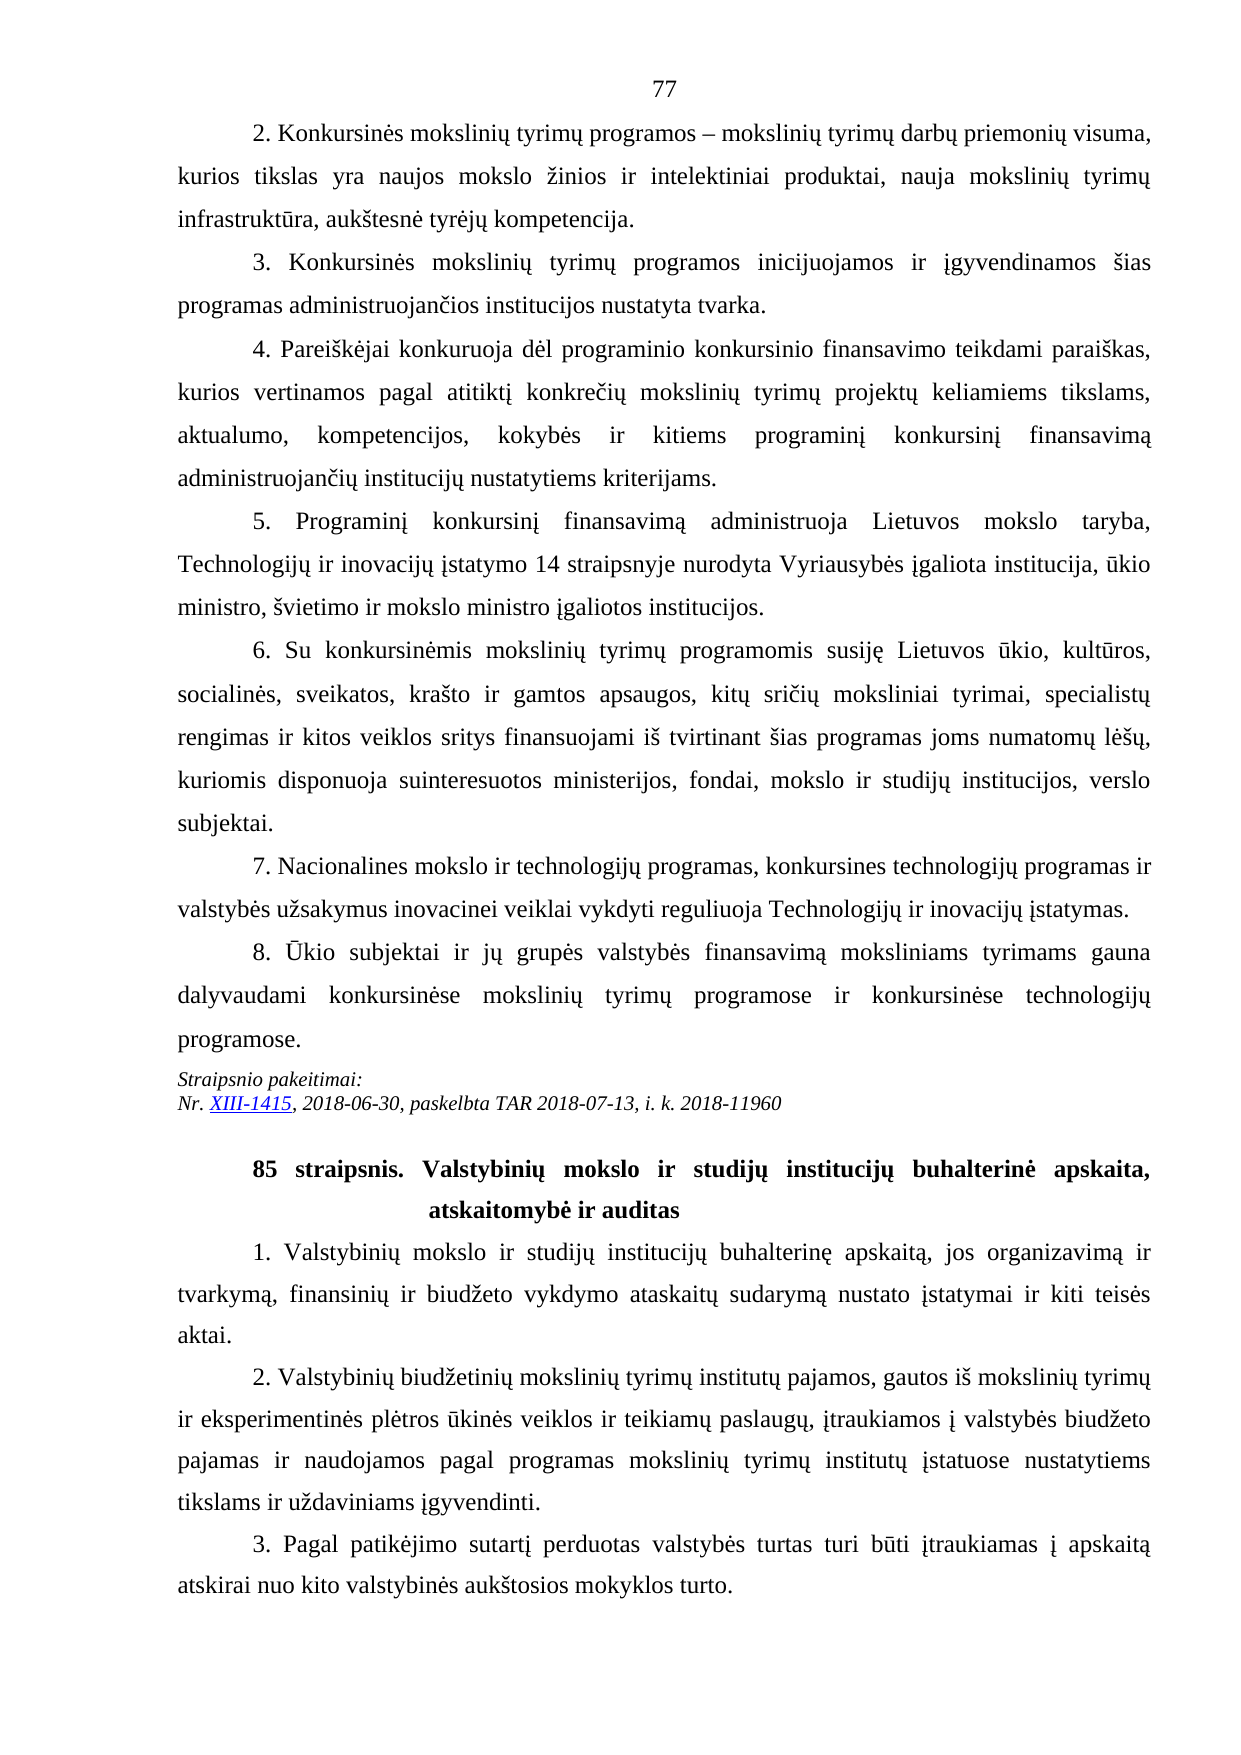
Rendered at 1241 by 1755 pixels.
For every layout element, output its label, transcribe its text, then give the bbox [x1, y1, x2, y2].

text 3. Pagal patikėjimo sutartį perduotas valstybės turtas turi būti įtraukiamas į apskaitą atskirai nuo kito valstybinės aukštosios mokyklos turto. [177, 1519, 1152, 1602]
text Straipsnio pakeitimai: [177, 1067, 1152, 1091]
text 4. Pareiškėjai konkuruoja dėl programinio konkursinio finansavimo teikdami paraiškas, kurios vertinamos pagal atitiktį konkrečių mokslinių tyrimų projektų keliamiems tikslams, aktualumo, kompetencijos, kokybės ir kitiems programinį konkursinį finansavimą administruojančių institucijų nustatytiems kriterijams. [177, 334, 1152, 492]
text 6. Su konkursinėmis mokslinių tyrimų programomis susiję Lietuvos ūkio, kultūros, socialinės, sveikatos, krašto ir gamtos apsaugos, kitų sričių moksliniai tyrimai, specialistų rengimas ir kitos veiklos sritys finansuojami iš tvirtinant šias programas joms numatomų lėšų, kuriomis disponuoja suinteresuotos ministerijos, fondai, mokslo ir studijų institucijos, verslo subjektai. [177, 636, 1152, 837]
text Nr. XIII-1415, 2018-06-30, paskelbta TAR 2018-07-13, i. k. 2018-11960 [177, 1091, 1152, 1115]
text 3. Konkursinės mokslinių tyrimų programos inicijuojamos ir įgyvendinamos šias programas administruojančios institucijos nustatyta tvarka. [177, 247, 1152, 319]
text 2. Valstybinių biudžetinių mokslinių tyrimų institutų pajamos, gautos iš mokslinių tyrimų ir eksperimentinės plėtros ūkinės veiklos ir teikiamų paslaugų, įtraukiamos į valstybės biudžeto pajamas ir naudojamos pagal programas mokslinių tyrimų institutų įstatuose nustatytiems tikslams ir uždaviniams įgyvendinti. [177, 1352, 1152, 1519]
text 7. Nacionalines mokslo ir technologijų programas, konkursines technologijų programas ir valstybės užsakymus inovacinei veiklai vykdyti reguliuoja Technologijų ir inovacijų įstatymas. [177, 851, 1152, 923]
text 1. Valstybinių mokslo ir studijų institucijų buhalterinę apskaitą, jos organizavimą ir tvarkymą, finansinių ir biudžeto vykdymo ataskaitų sudarymą nustato įstatymai ir kiti teisės aktai. [177, 1227, 1152, 1352]
text 5. Programinį konkursinį finansavimą administruoja Lietuvos mokslo taryba, Technologijų ir inovacijų įstatymo 14 straipsnyje nurodyta Vyriausybės įgaliota institucija, ūkio ministro, švietimo ir mokslo ministro įgaliotos institucijos. [177, 506, 1152, 621]
text 8. Ūkio subjektai ir jų grupės valstybės finansavimą moksliniams tyrimams gauna dalyvaudami konkursinėse mokslinių tyrimų programose ir konkursinėse technologijų programose. [177, 937, 1152, 1052]
text 85 straipsnis. Valstybinių mokslo ir studijų institucijų buhalterinė apskaita, atskaitomybė ir auditas [252, 1144, 1152, 1227]
text 2. Konkursinės mokslinių tyrimų programos – mokslinių tyrimų darbų priemonių visuma, kurios tikslas yra naujos mokslo žinios ir intelektiniai produktai, nauja mokslinių tyrimų infrastruktūra, aukštesnė tyrėjų kompetencija. [177, 118, 1152, 233]
